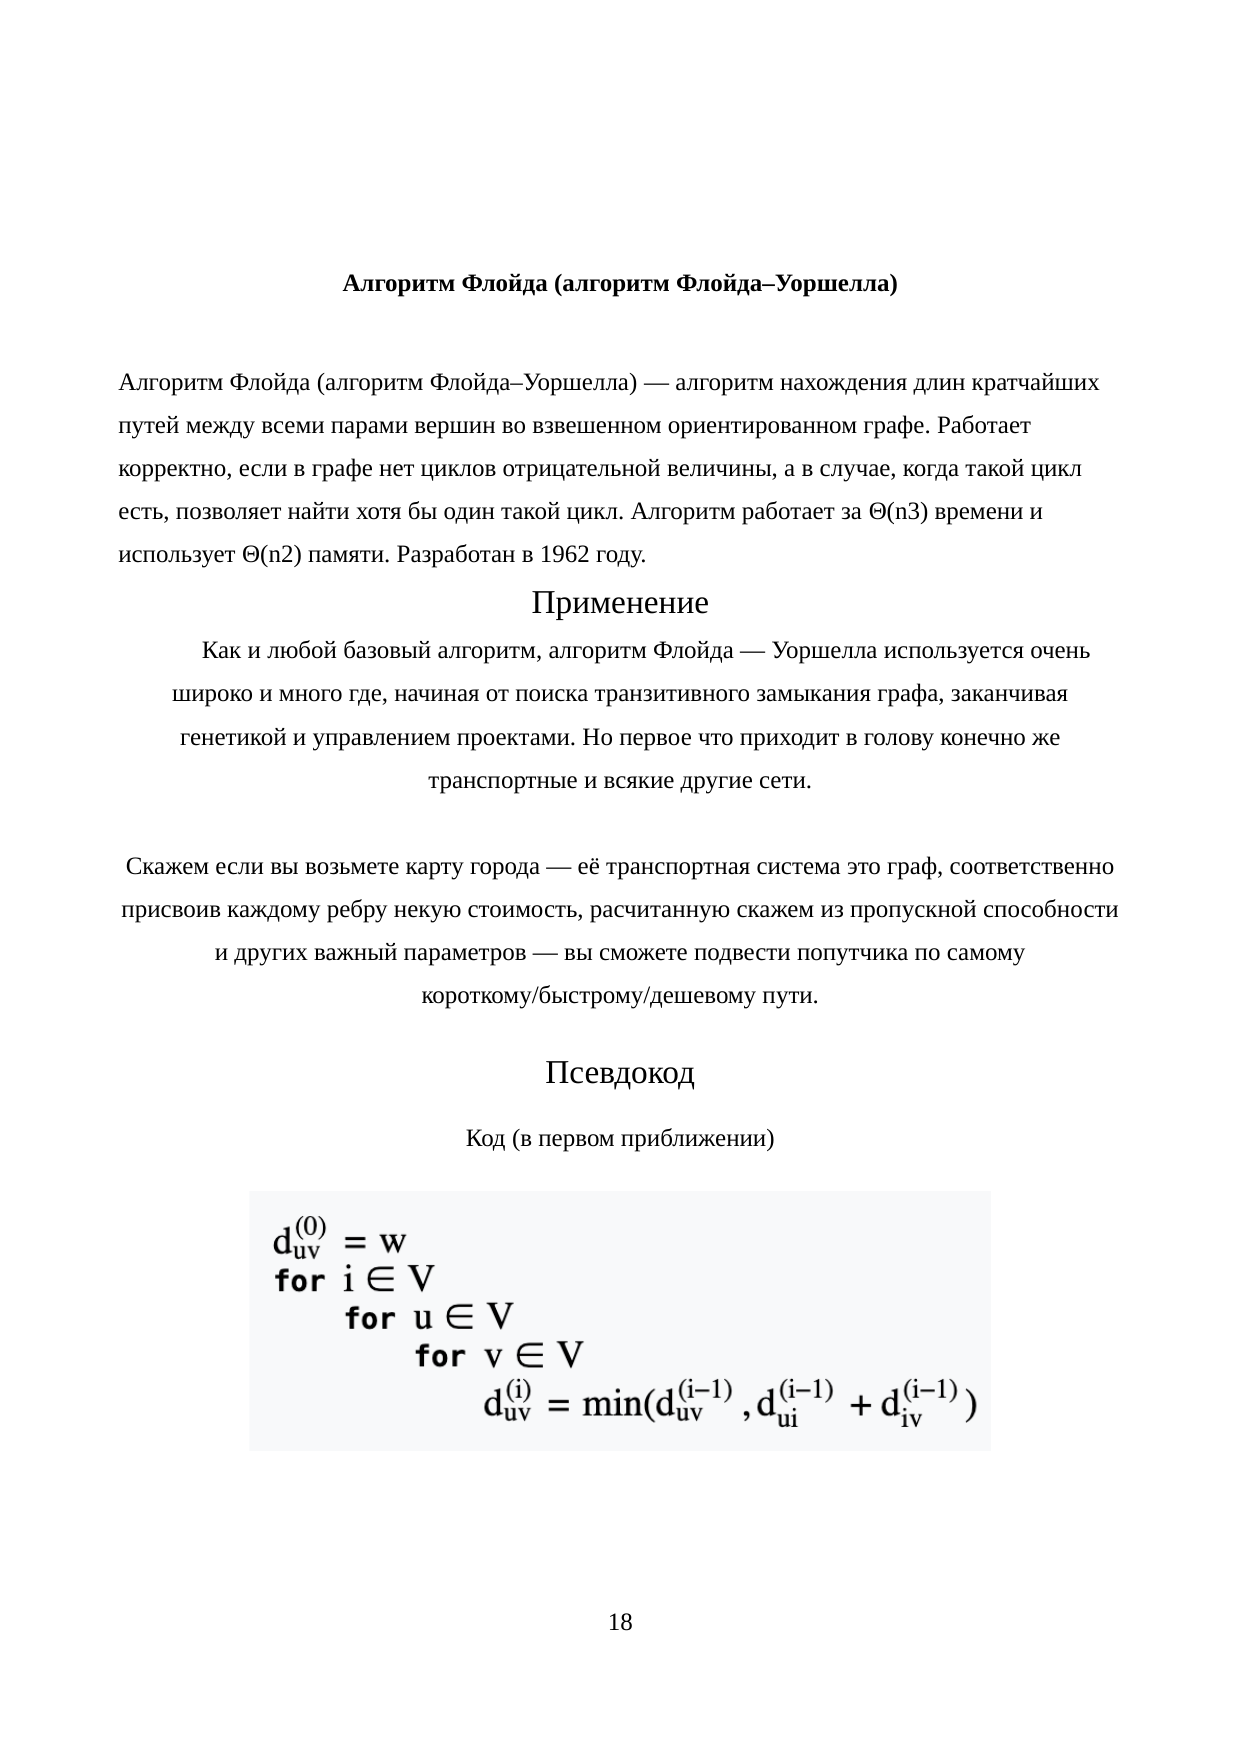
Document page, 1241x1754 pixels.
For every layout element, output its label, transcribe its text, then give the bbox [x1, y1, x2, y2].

picture [249, 1191, 991, 1451]
text Алгоритм Флойда (алгоритм Флойда–Уоршелла) — алгоритм нахождения длин кратчайших путей между всеми парами вершин во взвешенном ориентированном графе. Работает корректно, если в графе нет циклов отрицательной величины, а в случае, когда такой цикл есть, позволяет найти хотя бы один такой цикл. Алгоритм работает за Θ(n3) времени и использует Θ(n2) памяти. Разработан в 1962 году. [118, 367, 1122, 568]
text Применение Как и любой базовый алгоритм, алгоритм Флойда — Уоршелла используется очень широко и много где, начиная от поиска транзитивного замыкания графа, заканчивая генетикой и управлением проектами. Но первое что приходит в голову конечно же транспортные и всякие другие сети. Скажем если вы возьмете карту города — её транспортная система это граф, соответственно присвоив каждому ребру некую стоимость, расчитанную скажем из пропускной способности и других важный параметров — вы сможете подвести попутчика по самому короткому/быстрому/дешевому пути. [118, 583, 1122, 1009]
text Код (в первом приближении) [118, 1123, 1122, 1151]
subtitle Алгоритм Флойда (алгоритм Флойда–Уоршелла) [118, 268, 1122, 297]
subtitle Псевдокод [118, 1053, 1122, 1091]
